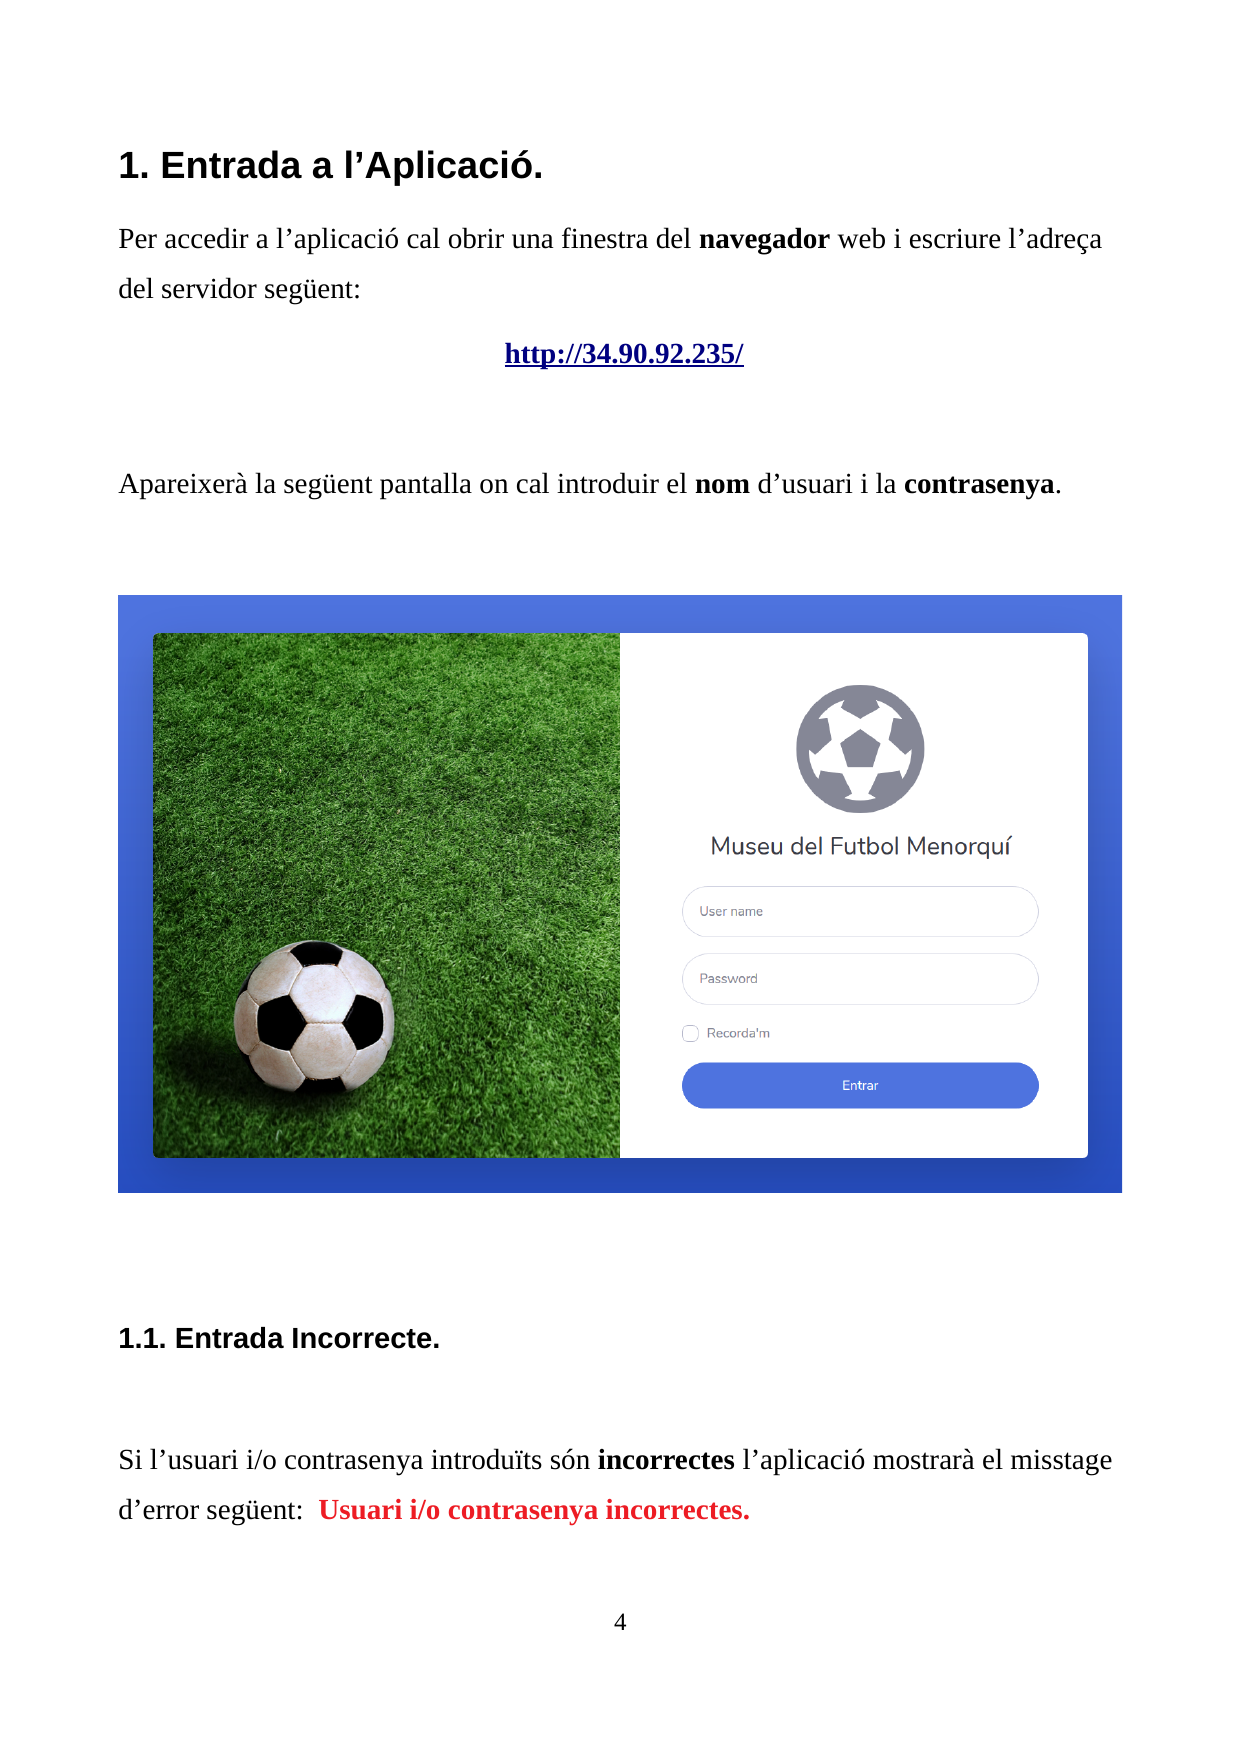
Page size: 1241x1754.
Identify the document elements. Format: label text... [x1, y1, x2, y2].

subtitle 1. Entrada a l’Aplicació. [118, 143, 1122, 187]
picture [118, 595, 1123, 1193]
table_header [118, 1193, 1122, 1236]
subtitle 1.1. Entrada Incorrecte. [118, 1322, 1122, 1355]
text Apareixerà la següent pantalla on cal introduir el nom d’usuari i la contrasenya. [118, 466, 1122, 499]
text Si l’usuari i/o contrasenya introduïts són incorrectes l’aplicació mostrarà el misstage d’error següent: Usuari i/o contrasenya incorrectes. [118, 1442, 1122, 1526]
text Per accedir a l’aplicació cal obrir una finestra del navegador web i escriure l’adreça del servidor següent: [118, 221, 1122, 305]
text http://34.90.92.235/ [118, 336, 1122, 370]
